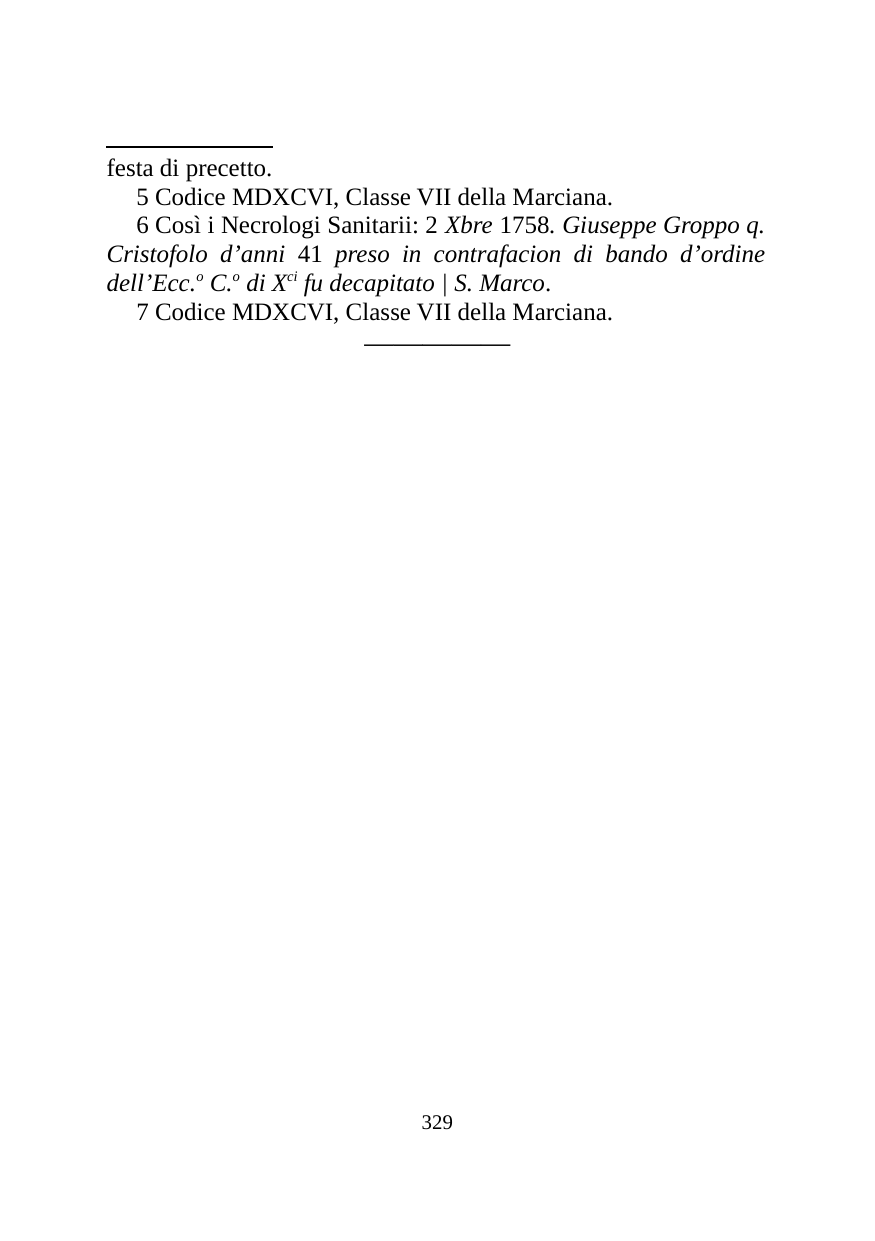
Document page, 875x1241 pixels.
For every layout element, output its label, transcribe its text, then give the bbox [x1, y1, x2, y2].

text Codice MDXCVI, Classe VII della Marciana. [106, 297, 768, 325]
subtitle ――――― [106, 325, 768, 359]
text festa di precetto. [106, 153, 768, 182]
text Così i Necrologi Sanitarii: 2 Xbre 1758. Giuseppe Groppo q. Cristofolo d’anni 41 preso in contrafacion di bando d’ordine dell’Ecc.o C.o di Xci fu decapitato | S. Marco. [106, 210, 768, 297]
text Codice MDXCVI, Classe VII della Marciana. [106, 182, 768, 210]
